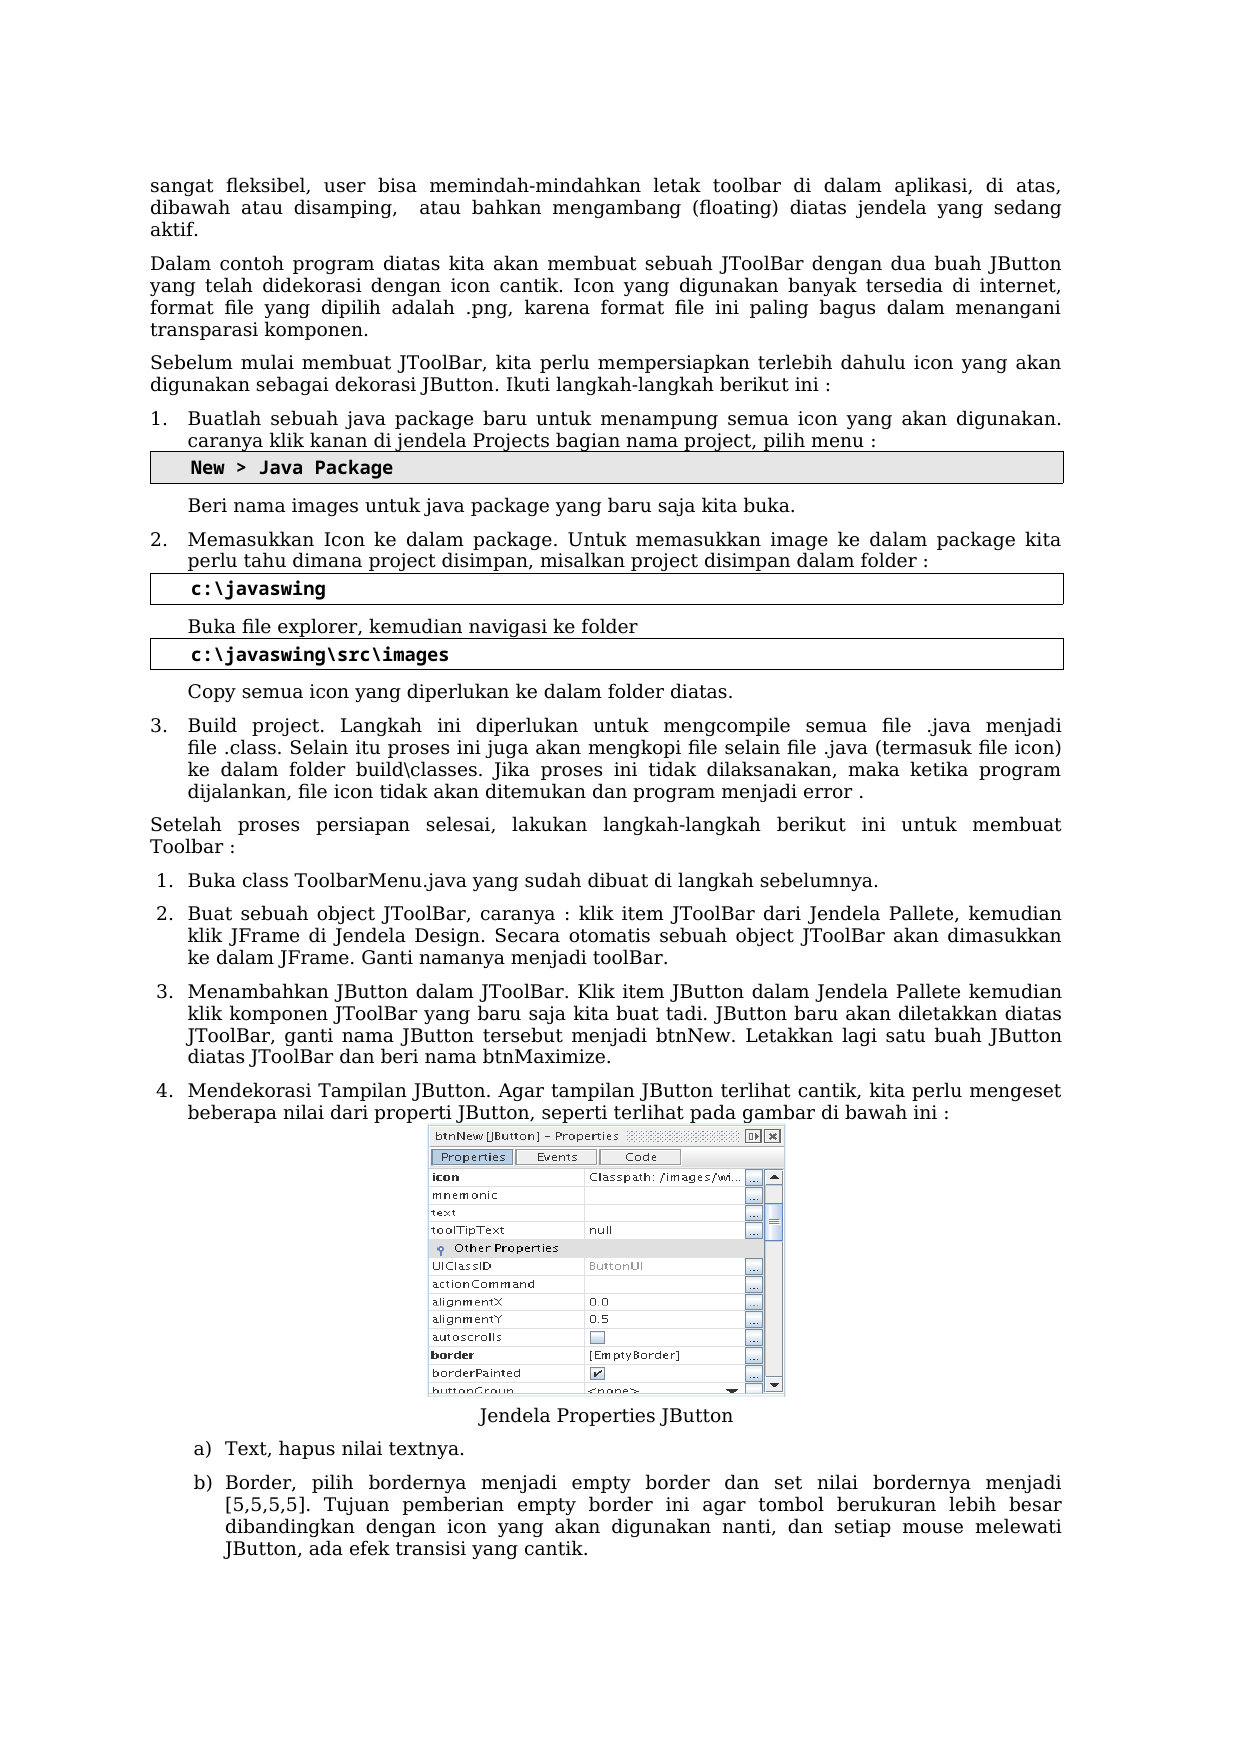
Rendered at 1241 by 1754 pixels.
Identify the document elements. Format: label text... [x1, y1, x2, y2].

list Menambahkan JButton dalam JToolBar. Klik item JButton dalam Jendela Pallete kemudian klik komponen JToolBar yang baru saja kita buat tadi. JButton baru akan diletakkan diatas JToolBar, ganti nama JButton tersebut menjadi btnNew. Letakkan lagi satu buah JButton diatas JToolBar dan beri nama btnMaximize. [150, 981, 1063, 1068]
list Build project. Langkah ini diperlukan untuk mengcompile semua file .java menjadi file .class. Selain itu proses ini juga akan mengkopi file selain file .java (termasuk file icon) ke dalam folder build\classes. Jika proses ini tidak dilaksanakan, maka ketika program dijalankan, file icon tidak akan ditemukan dan program menjadi error . [150, 715, 1063, 802]
list Mendekorasi Tampilan JButton. Agar tampilan JButton terlihat cantik, kita perlu mengeset beberapa nilai dari properti JButton, seperti terlihat pada gambar di bawah ini : [150, 1080, 1063, 1124]
text sangat fleksibel, user bisa memindah-mindahkan letak toolbar di dalam aplikasi, di atas, dibawah atau disamping, atau bahkan mengambang (floating) diatas jendela yang sedang aktif. [150, 176, 1063, 241]
list Buka file explorer, kemudian navigasi ke folder [150, 616, 1063, 638]
text Dalam contoh program diatas kita akan membuat sebuah JToolBar dengan dua buah JButton yang telah didekorasi dengan icon cantik. Icon yang digunakan banyak tersedia di internet, format file yang dipilih adalah .png, karena format file ini paling bagus dalam menangani transparasi komponen. [150, 253, 1063, 340]
list c:\javaswing [151, 574, 1063, 604]
list c:\javaswing\src\images [151, 639, 1063, 669]
text Setelah proses persiapan selesai, lakukan langkah-langkah berikut ini untuk membuat Toolbar : [150, 814, 1063, 858]
list Copy semua icon yang diperlukan ke dalam folder diatas. [150, 681, 1063, 703]
text Sebelum mulai membuat JToolBar, kita perlu mempersiapkan terlebih dahulu icon yang akan digunakan sebagai dekorasi JButton. Ikuti langkah-langkah berikut ini : [150, 352, 1063, 396]
list Text, hapus nilai textnya. [187, 1438, 1063, 1460]
list Memasukkan Icon ke dalam package. Untuk memasukkan image ke dalam package kita perlu tahu dimana project disimpan, misalkan project disimpan dalam folder : [150, 529, 1063, 572]
list New > Java Package [151, 452, 1063, 483]
list Buat sebuah object JToolBar, caranya : klik item JToolBar dari Jendela Pallete, kemudian klik JFrame di Jendela Design. Secara otomatis sebuah object JToolBar akan dimasukkan ke dalam JFrame. Ganti namanya menjadi toolBar. [150, 903, 1063, 969]
picture [426, 1123, 787, 1397]
list Border, pilih bordernya menjadi empty border dan set nilai bordernya menjadi [5,5,5,5]. Tujuan pemberian empty border ini agar tombol berukuran lebih besar dibandingkan dengan icon yang akan digunakan nanti, dan setiap mouse melewati JButton, ada efek transisi yang cantik. [187, 1472, 1063, 1559]
list Beri nama images untuk java package yang baru saja kita buka. [150, 495, 1063, 517]
list Buka class ToolbarMenu.java yang sudah dibuat di langkah sebelumnya. [150, 870, 1063, 892]
text Jendela Properties JButton [150, 1405, 1063, 1427]
list Buatlah sebuah java package baru untuk menampung semua icon yang akan digunakan. caranya klik kanan di jendela Projects bagian nama project, pilih menu : [150, 408, 1063, 451]
